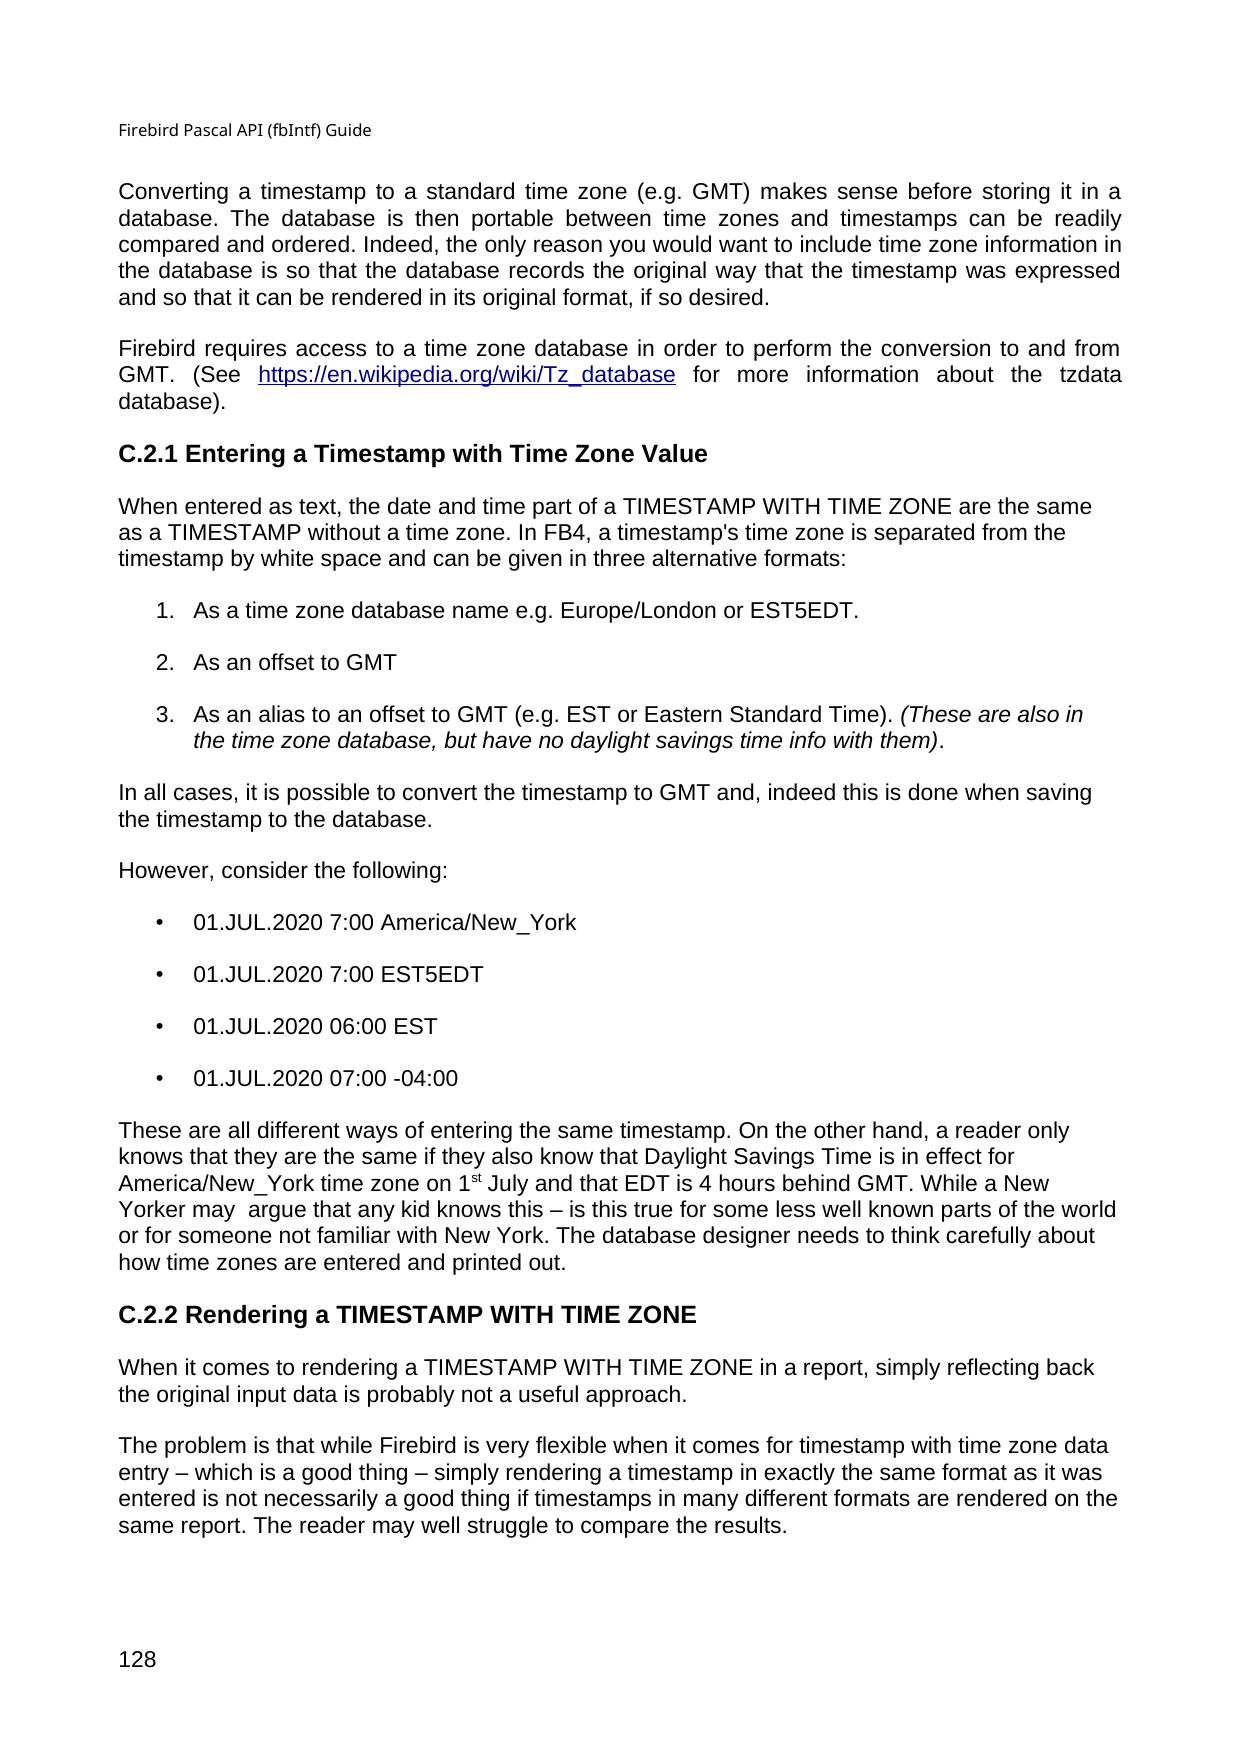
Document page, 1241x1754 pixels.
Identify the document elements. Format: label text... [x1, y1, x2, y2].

text Firebird requires access to a time zone database in order to perform the conversion to and from GMT. (See https://en.wikipedia.org/wiki/Tz_database for more information about the tzdata database). [118, 335, 1122, 414]
subtitle Rendering a TIMESTAMP WITH TIME ZONE [118, 1301, 1122, 1329]
text However, consider the following: [118, 857, 1122, 884]
list As a time zone database name e.g. Europe/London or EST5EDT. [156, 597, 1122, 624]
list 01.JUL.2020 7:00 America/New_York [156, 909, 1122, 936]
text These are all different ways of entering the same timestamp. On the other hand, a reader only knows that they are the same if they also know that Daylight Savings Time is in effect for America/New_York time zone on 1st July and that EDT is 4 hours behind GMT. While a New Yorker may argue that any kid knows this – is this true for some less well known parts of the world or for someone not familiar with New York. The database designer needs to think carefully about how time zones are entered and printed out. [118, 1117, 1122, 1275]
list 01.JUL.2020 7:00 EST5EDT [156, 961, 1122, 988]
text In all cases, it is possible to convert the timestamp to GMT and, indeed this is done when saving the timestamp to the database. [118, 779, 1122, 832]
list 01.JUL.2020 06:00 EST [156, 1013, 1122, 1039]
list As an offset to GMT [156, 649, 1122, 676]
text Converting a timestamp to a standard time zone (e.g. GMT) makes sense before storing it in a database. The database is then portable between time zones and timestamps can be readily compared and ordered. Indeed, the only reason you would want to include time zone information in the database is so that the database records the original way that the timestamp was expressed and so that it can be rendered in its original format, if so desired. [118, 178, 1122, 310]
list 01.JUL.2020 07:00 -04:00 [156, 1065, 1122, 1091]
list As an alias to an offset to GMT (e.g. EST or Eastern Standard Time). (These are also in the time zone database, but have no daylight savings time info with them). [156, 701, 1122, 754]
text When it comes to rendering a TIMESTAMP WITH TIME ZONE in a report, simply reflecting back the original input data is probably not a useful approach. [118, 1354, 1122, 1407]
text The problem is that while Firebird is very flexible when it comes for timestamp with time zone data entry – which is a good thing – simply rendering a timestamp in exactly the same format as it was entered is not necessarily a good thing if timestamps in many different formats are rendered on the same report. The reader may well struggle to compare the results. [118, 1432, 1122, 1538]
text When entered as text, the date and time part of a TIMESTAMP WITH TIME ZONE are the same as a TIMESTAMP without a time zone. In FB4, a timestamp's time zone is separated from the timestamp by white space and can be given in three alternative formats: [118, 493, 1122, 572]
subtitle Entering a Timestamp with Time Zone Value [118, 439, 1122, 468]
